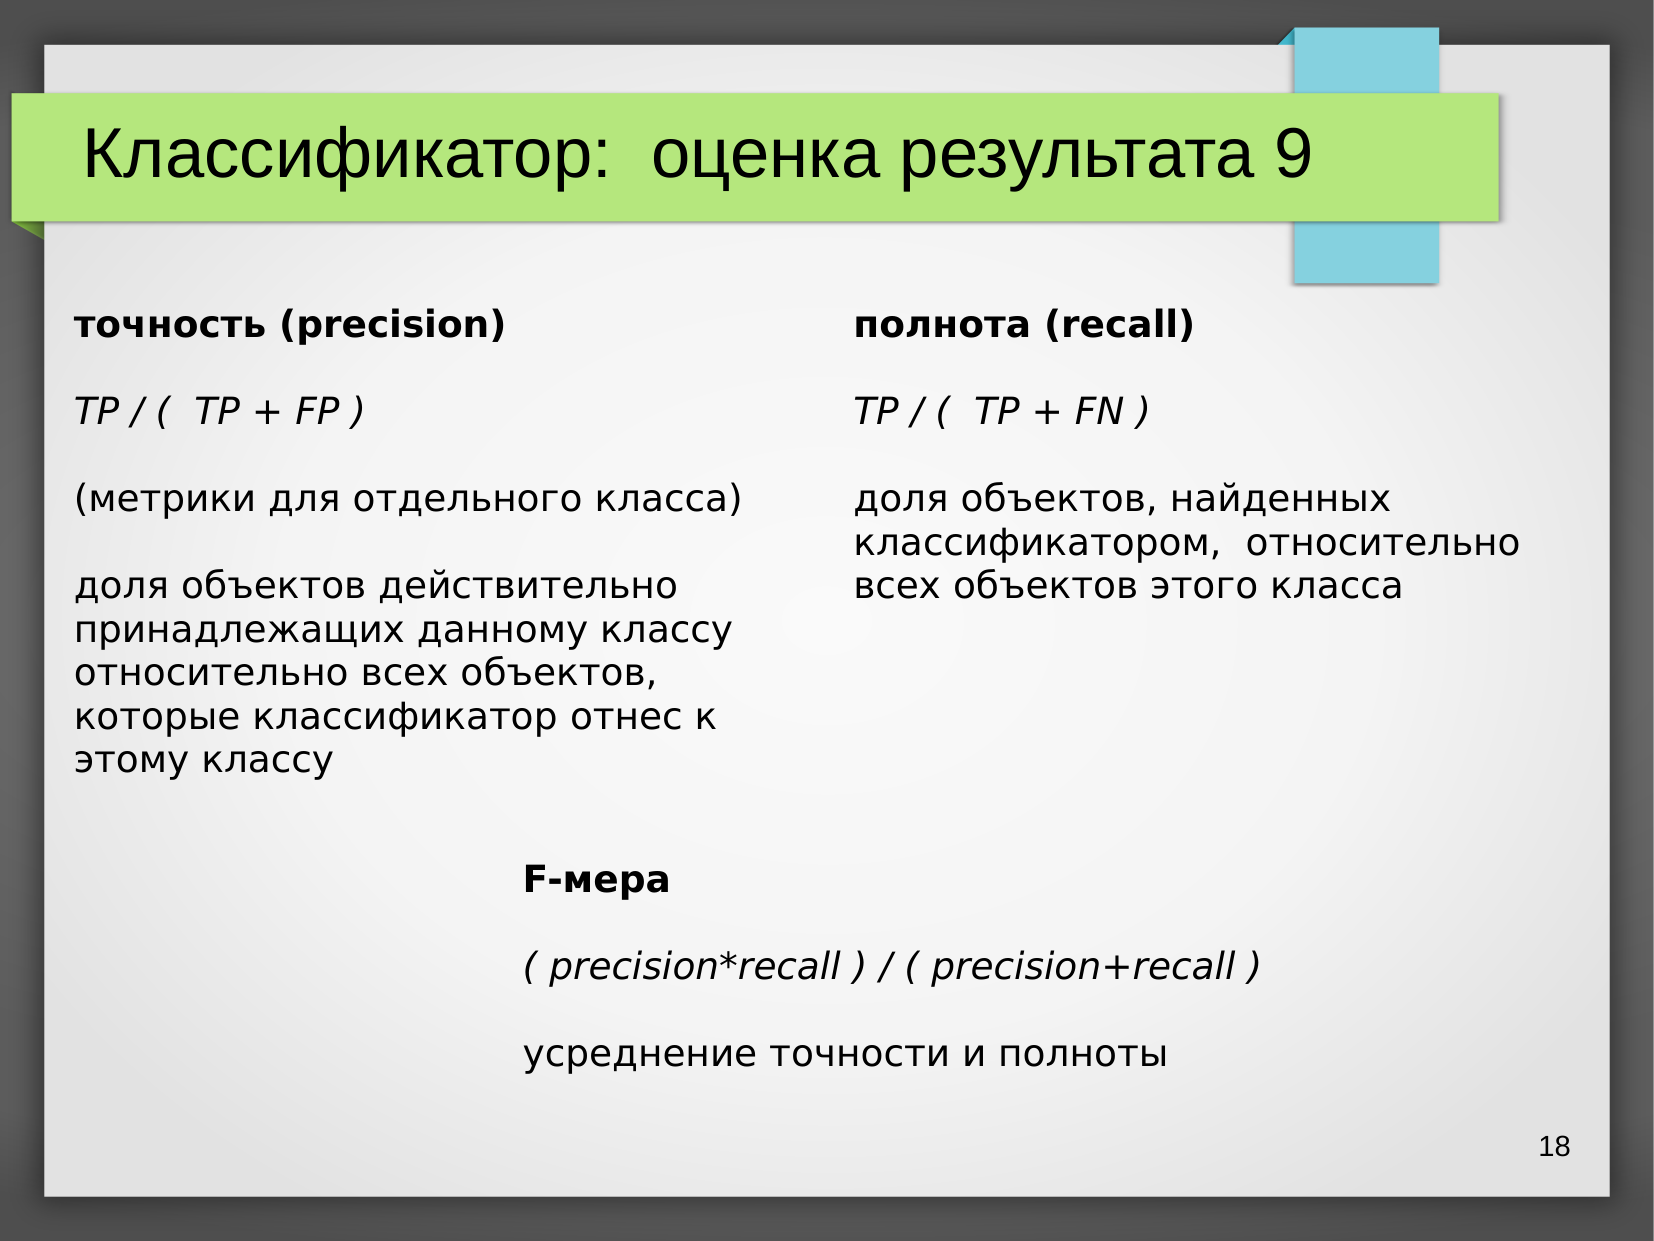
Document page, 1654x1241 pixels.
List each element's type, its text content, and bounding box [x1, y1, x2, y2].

text_box F-мера ( precision*recall ) / ( precision+recall ) усреднение точности и полноты [507, 850, 1382, 1134]
text_box точность (precision) TP / ( TP + FP ) (метрики для отдельного класса) доля объектов действительно принадлежащих данному классу относительно всех объектов, которые классификатор отнес к этому классу [59, 295, 851, 815]
title Классификатор: оценка результата 9 [82, 49, 1571, 257]
picture [0, 0, 1654, 1241]
text_box полнота (recall) TP / ( TP + FN ) доля объектов, найденных классификатором, относительно всех объектов этого класса [851, 295, 1583, 756]
